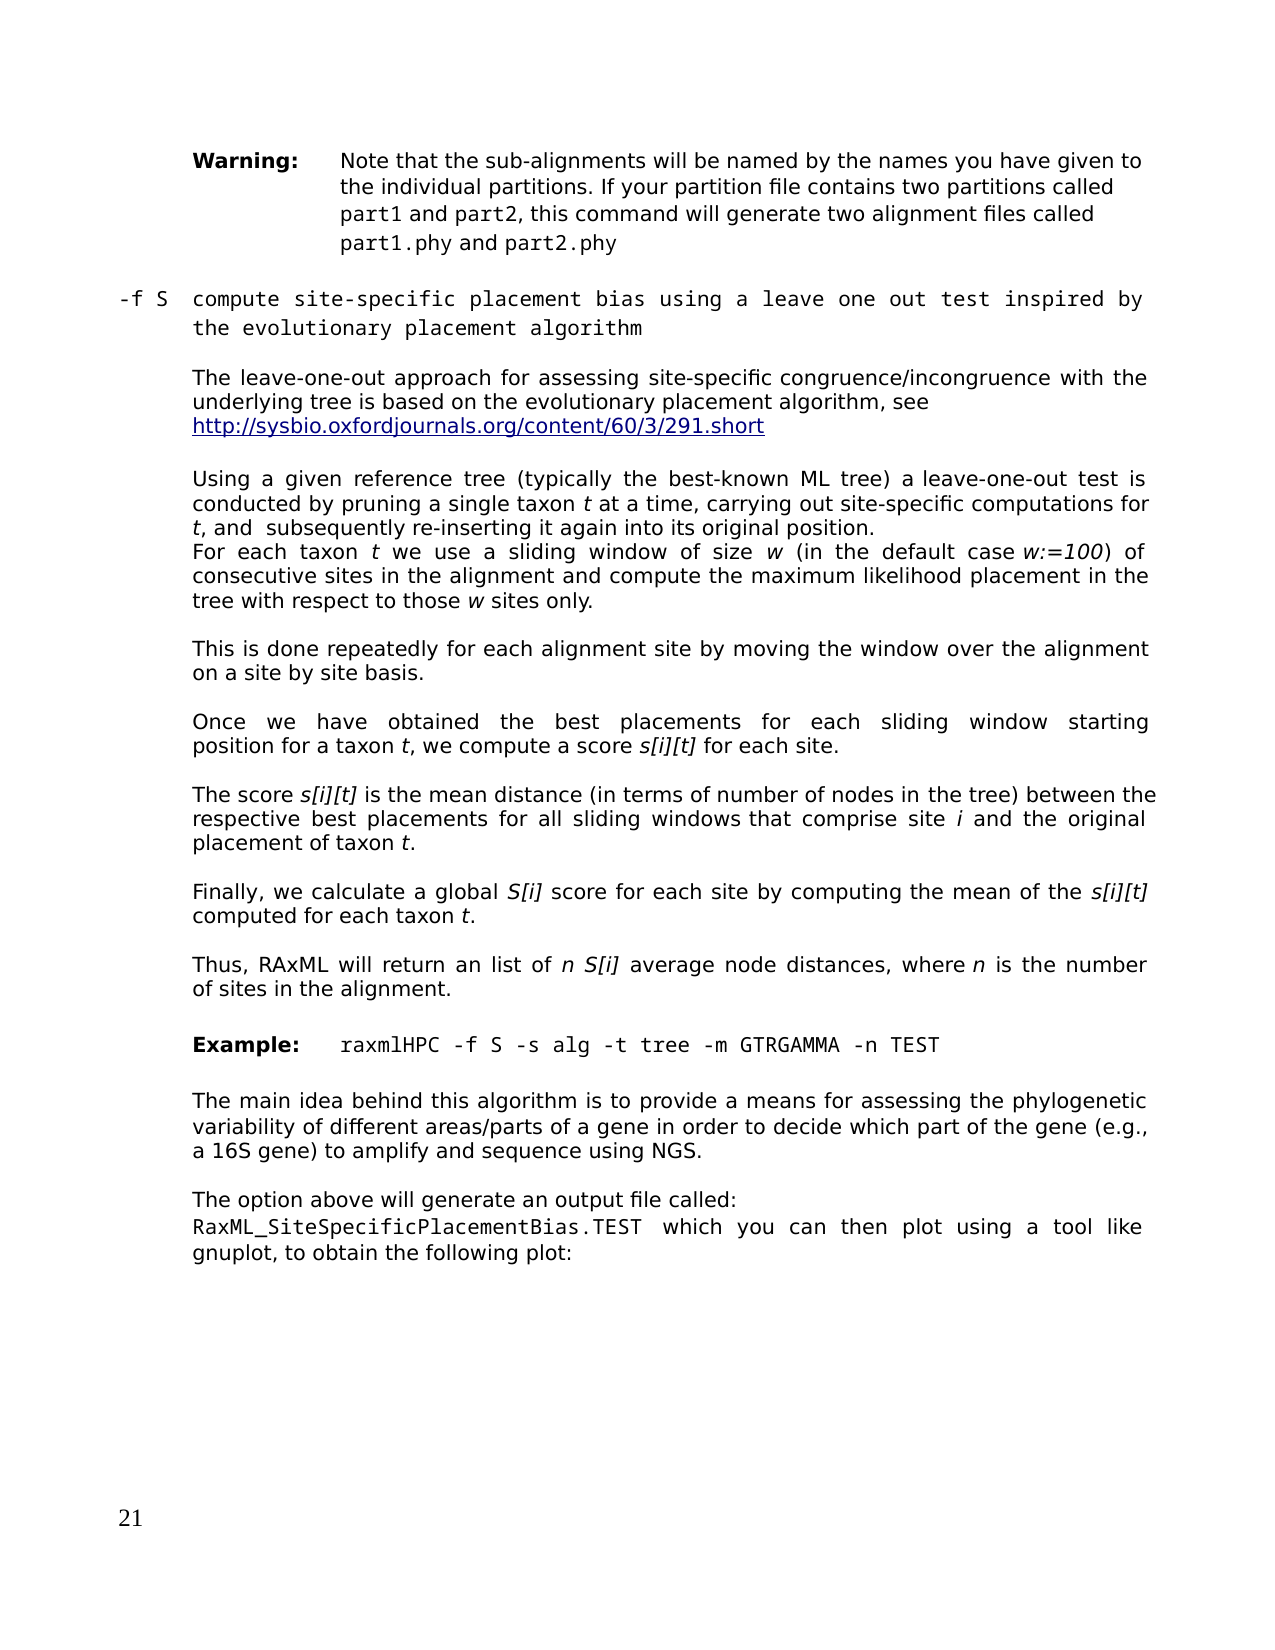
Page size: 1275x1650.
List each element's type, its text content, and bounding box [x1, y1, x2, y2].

text The leave-one-out approach for assessing site-specific congruence/incongruence with the underlying tree is based on the evolutionary placement algorithm, see [118, 366, 1157, 414]
text The option above will generate an output file called: [118, 1188, 1157, 1212]
text Using a given reference tree (typically the best-known ML tree) a leave-one-out test is conducted by pruning a single taxon t at a time, carrying out site-specific computations for t, and subsequently re-inserting it again into its original position. [118, 467, 1157, 540]
text Thus, RAxML will return an list of n S[i] average node distances, where n is the number of sites in the alignment. [118, 928, 1157, 1001]
text RaxML_SiteSpecificPlacementBias.TEST which you can then plot using a tool like gnuplot, to obtain the following plot: [118, 1212, 1157, 1265]
text Warning: Note that the sub-alignments will be named by the names you have given to the individual partitions. If your partition file contains two partitions called part1 and part2, this command will generate two alignment files called part1.phy and part2.phy [118, 147, 1157, 256]
text Once we have obtained the best placements for each sliding window starting position for a taxon t, we compute a score s[i][t] for each site. [118, 686, 1157, 758]
text The score s[i][t] is the mean distance (in terms of number of nodes in the tree) between the respective best placements for all sliding windows that comprise site i and the original placement of taxon t. [118, 783, 1157, 856]
text Example: raxmlHPC -f S -s alg -t tree -m GTRGAMMA -n TEST [118, 1030, 1157, 1058]
text The main idea behind this algorithm is to provide a means for assessing the phylogenetic variability of different areas/parts of a gene in order to decide which part of the gene (e.g., a 16S gene) to amplify and sequence using NGS. [118, 1087, 1157, 1163]
text http://sysbio.oxfordjournals.org/content/60/3/291.short [118, 414, 1157, 467]
text Finally, we calculate a global S[i] score for each site by computing the mean of the s[i][t] computed for each taxon t. [118, 856, 1157, 928]
text This is done repeatedly for each alignment site by moving the window over the alignment on a site by site basis. [118, 637, 1157, 686]
text For each taxon t we use a sliding window of size w (in the default case w:=100) of consecutive sites in the alignment and compute the maximum likelihood placement in the tree with respect to those w sites only. [118, 540, 1157, 613]
text -f S compute site-specific placement bias using a leave one out test inspired by the evolutionary placement algorithm [118, 284, 1157, 341]
